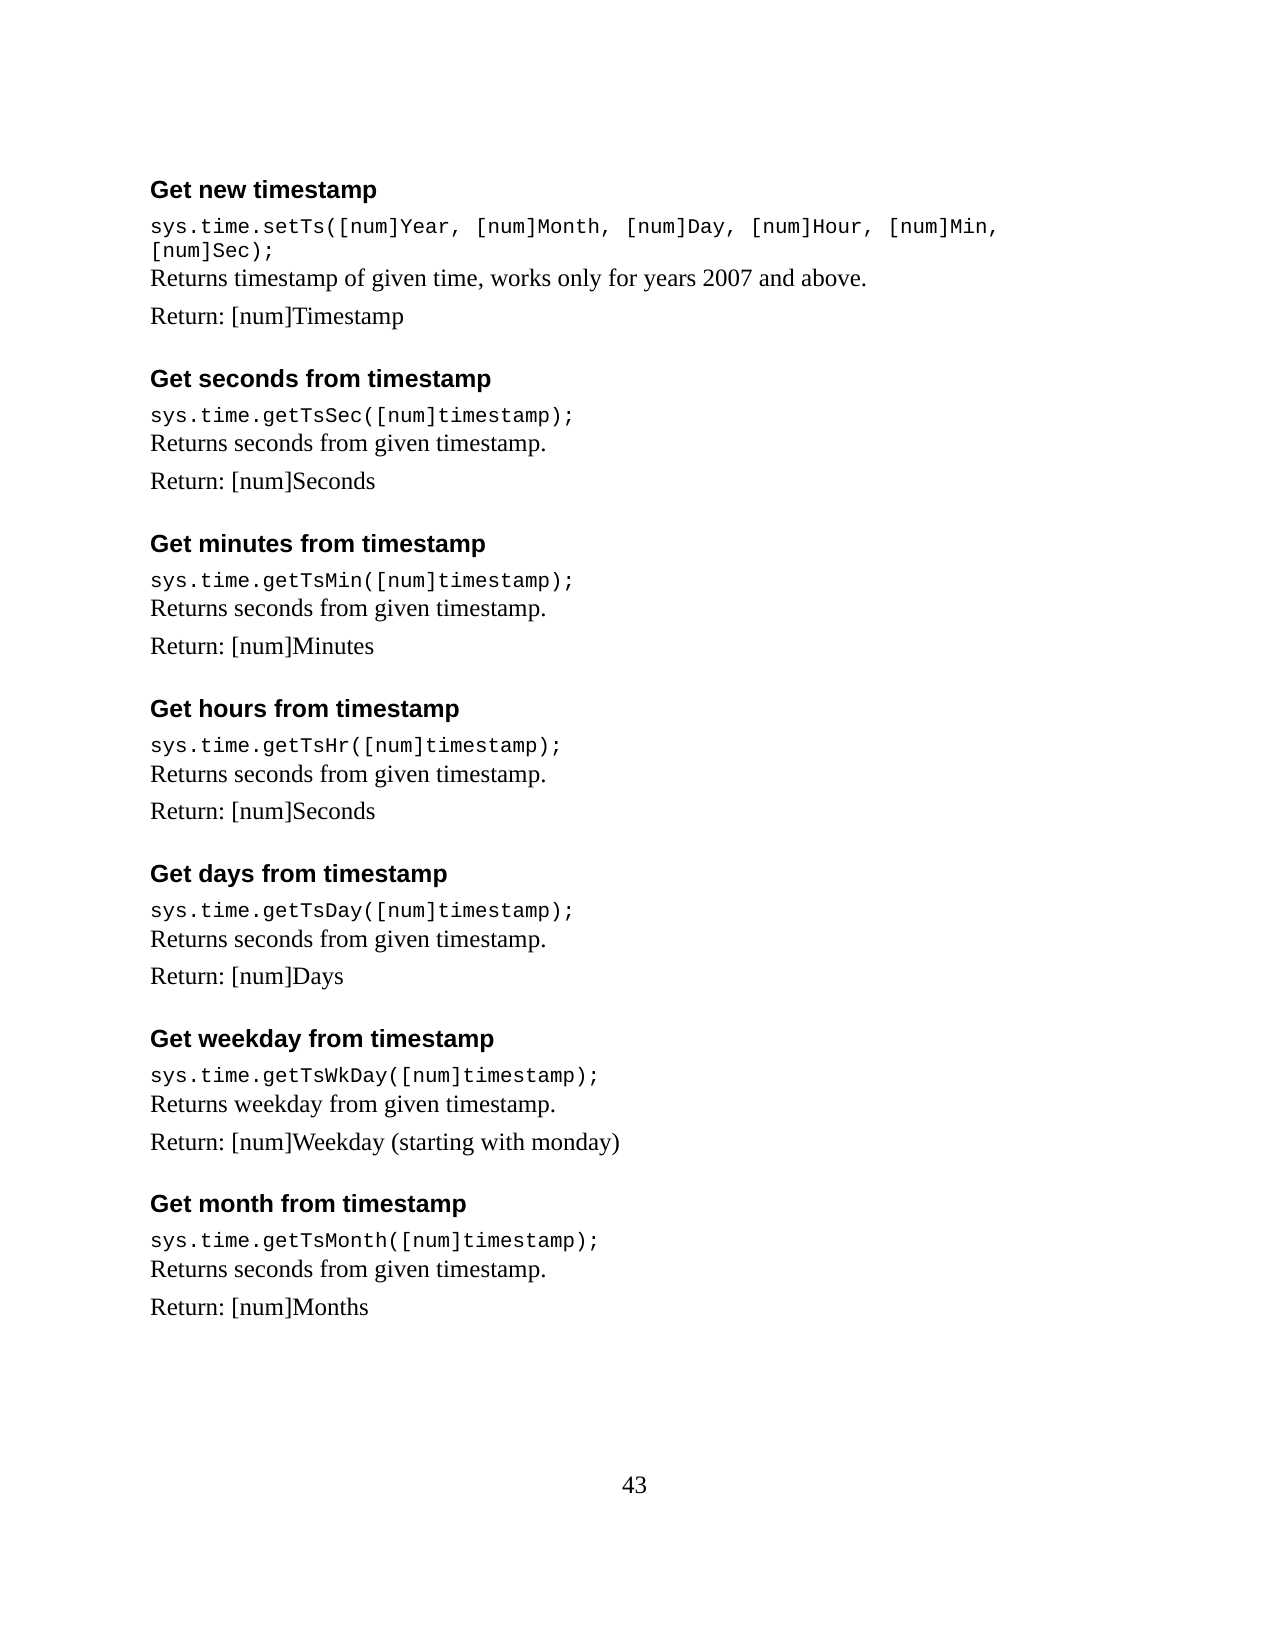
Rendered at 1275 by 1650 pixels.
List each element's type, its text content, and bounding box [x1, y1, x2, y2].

text sys.time.getTsMonth([num]timestamp); [150, 1230, 1125, 1254]
text Return: [num]Days [150, 961, 1125, 990]
text Return: [num]Timestamp [150, 301, 1125, 330]
text Returns seconds from given timestamp. [150, 759, 1125, 787]
subtitle Get hours from timestamp [150, 694, 1125, 722]
text sys.time.getTsHr([num]timestamp); [150, 735, 1125, 759]
text sys.time.setTs([num]Year, [num]Month, [num]Day, [num]Hour, [num]Min, [num]Sec); [150, 216, 1125, 263]
subtitle Get minutes from timestamp [150, 529, 1125, 557]
subtitle Get weekday from timestamp [150, 1024, 1125, 1053]
text Return: [num]Seconds [150, 796, 1125, 825]
text Return: [num]Seconds [150, 466, 1125, 495]
subtitle Get seconds from timestamp [150, 364, 1125, 392]
text Returns seconds from given timestamp. [150, 593, 1125, 622]
subtitle Get month from timestamp [150, 1189, 1125, 1218]
subtitle Get new timestamp [150, 175, 1125, 203]
subtitle Get days from timestamp [150, 859, 1125, 888]
text Return: [num]Weekday (starting with monday) [150, 1127, 1125, 1155]
text sys.time.getTsWkDay([num]timestamp); [150, 1065, 1125, 1089]
text sys.time.getTsMin([num]timestamp); [150, 570, 1125, 593]
text Returns seconds from given timestamp. [150, 924, 1125, 952]
text sys.time.getTsDay([num]timestamp); [150, 900, 1125, 924]
text Return: [num]Months [150, 1292, 1125, 1320]
text Returns seconds from given timestamp. [150, 1254, 1125, 1283]
text Returns weekday from given timestamp. [150, 1089, 1125, 1118]
text Return: [num]Minutes [150, 631, 1125, 660]
text Returns timestamp of given time, works only for years 2007 and above. [150, 263, 1125, 292]
text sys.time.getTsSec([num]timestamp); [150, 405, 1125, 428]
text Returns seconds from given timestamp. [150, 428, 1125, 457]
